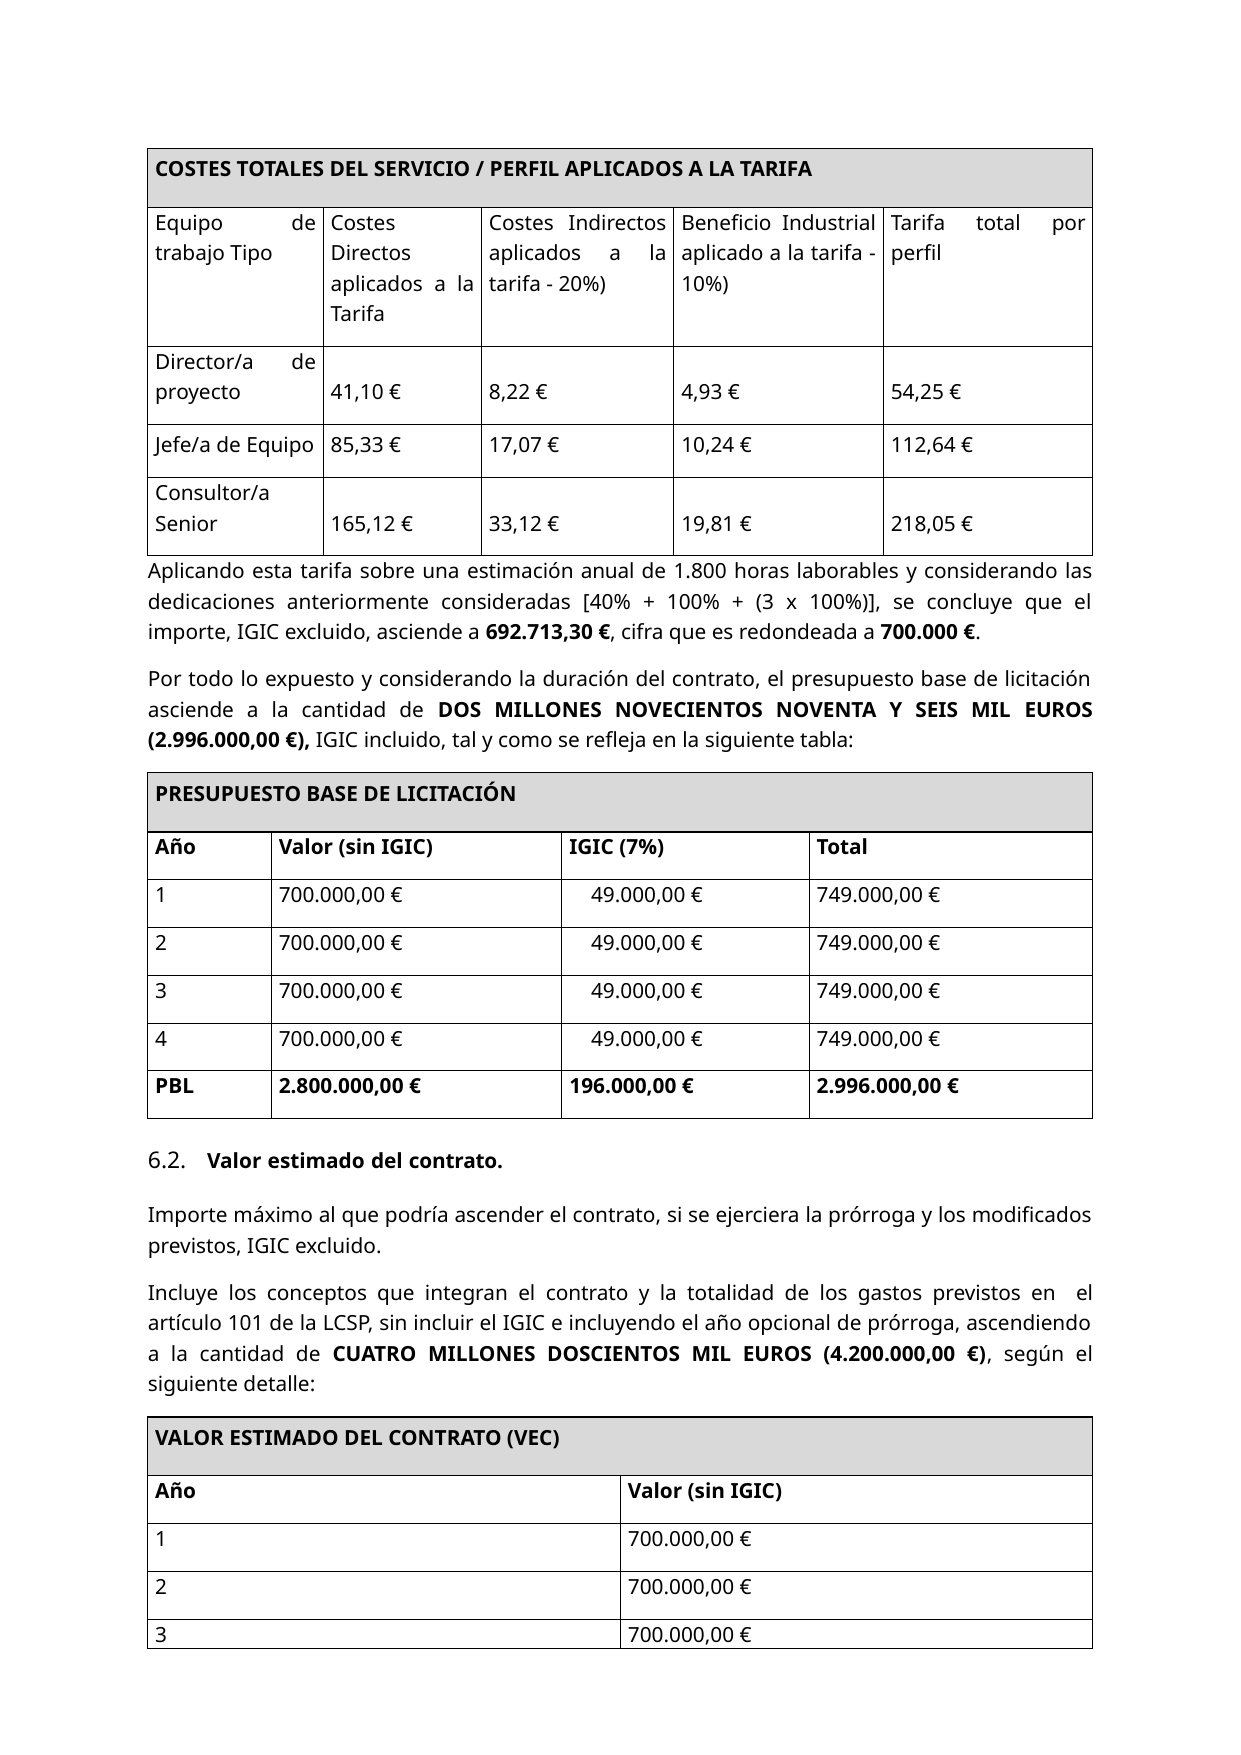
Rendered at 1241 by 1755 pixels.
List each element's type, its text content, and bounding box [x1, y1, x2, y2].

table_header VALOR ESTIMADO DEL CONTRATO (VEC) [148, 1418, 1092, 1475]
table_cell Costes Directos aplicados a la Tarifa [324, 208, 481, 346]
table_cell 749.000,00 € [810, 1024, 1092, 1070]
table_cell Costes Indirectos aplicados a la tarifa - 20%) [482, 208, 673, 346]
table_cell 33,12 € [482, 478, 673, 555]
table_cell 112,64 € [884, 425, 1092, 477]
table_cell 1 [148, 1524, 620, 1571]
table_cell 700.000,00 € [621, 1572, 1092, 1619]
table_cell Consultor/a Senior [148, 478, 323, 555]
table_cell 17,07 € [482, 425, 673, 477]
table_cell Tarifa total por perfil [884, 208, 1092, 346]
table_cell 2 [148, 1572, 620, 1619]
text Por todo lo expuesto y considerando la duración del contrato, el presupuesto base de licitación asciende a la cantidad de DOS MILLONES NOVECIENTOS NOVENTA Y SEIS MIL EUROS (2.996.000,00 €), IGIC incluido, tal y como se refleja en la siguiente tabla: [148, 664, 1093, 754]
table_cell 4,93 € [674, 347, 883, 424]
table_cell 41,10 € [324, 347, 481, 424]
table_cell Beneficio Industrial aplicado a la tarifa - 10%) [674, 208, 883, 346]
table_cell Valor (sin IGIC) [621, 1476, 1092, 1523]
table_cell 218,05 € [884, 478, 1092, 555]
table_cell 54,25 € [884, 347, 1092, 424]
table_cell 749.000,00 € [810, 928, 1092, 975]
table_cell Año [148, 833, 271, 879]
table_cell 1 [148, 880, 271, 927]
table_cell IGIC (7%) [562, 833, 809, 879]
table_cell 165,12 € [324, 478, 481, 555]
table_cell 2.800.000,00 € [272, 1071, 561, 1118]
text Aplicando esta tarifa sobre una estimación anual de 1.800 horas laborables y considerando las dedicaciones anteriormente consideradas [40% + 100% + (3 x 100%)], se concluye que el importe, IGIC excluido, asciende a 692.713,30 €, cifra que es redondeada a 700.000 €. [148, 556, 1093, 646]
table_cell 749.000,00 € [810, 880, 1092, 927]
table_cell 700.000,00 € [621, 1620, 1092, 1648]
text Incluye los conceptos que integran el contrato y la totalidad de los gastos previstos en el artículo 101 de la LCSP, sin incluir el IGIC e incluyendo el año opcional de prórroga, ascendiendo a la cantidad de CUATRO MILLONES DOSCIENTOS MIL EUROS (4.200.000,00 €), según el siguiente detalle: [148, 1278, 1093, 1398]
table_cell 2 [148, 928, 271, 975]
table_cell Valor (sin IGIC) [272, 833, 561, 879]
table_cell 3 [148, 976, 271, 1023]
table_cell 700.000,00 € [272, 976, 561, 1023]
table_cell 4 [148, 1024, 271, 1070]
table_cell 10,24 € [674, 425, 883, 477]
table_cell 85,33 € [324, 425, 481, 477]
table_cell PBL [148, 1071, 271, 1118]
table_cell Equipo de trabajo Tipo [148, 208, 323, 346]
table_cell 49.000,00 € [562, 1024, 809, 1070]
table_header PRESUPUESTO BASE DE LICITACIÓN [148, 773, 1092, 831]
list Valor estimado del contrato. [148, 1144, 1093, 1176]
table_cell Jefe/a de Equipo [148, 425, 323, 477]
table_cell 8,22 € [482, 347, 673, 424]
table_cell Año [148, 1476, 620, 1523]
table_cell 19,81 € [674, 478, 883, 555]
table_cell 196.000,00 € [562, 1071, 809, 1118]
table_cell 700.000,00 € [272, 928, 561, 975]
table_cell 49.000,00 € [562, 880, 809, 927]
table_cell Total [810, 833, 1092, 879]
table_cell Director/a de proyecto [148, 347, 323, 424]
table_cell 3 [148, 1620, 620, 1648]
table_cell 700.000,00 € [272, 880, 561, 927]
table_cell 700.000,00 € [621, 1524, 1092, 1571]
table_cell 2.996.000,00 € [810, 1071, 1092, 1118]
table_cell 749.000,00 € [810, 976, 1092, 1023]
table_cell 49.000,00 € [562, 976, 809, 1023]
table_cell 49.000,00 € [562, 928, 809, 975]
table_cell 700.000,00 € [272, 1024, 561, 1070]
table_header COSTES TOTALES DEL SERVICIO / PERFIL APLICADOS A LA TARIFA [148, 149, 1092, 207]
text Importe máximo al que podría ascender el contrato, si se ejerciera la prórroga y los modificados previstos, IGIC excluido. [148, 1201, 1093, 1259]
